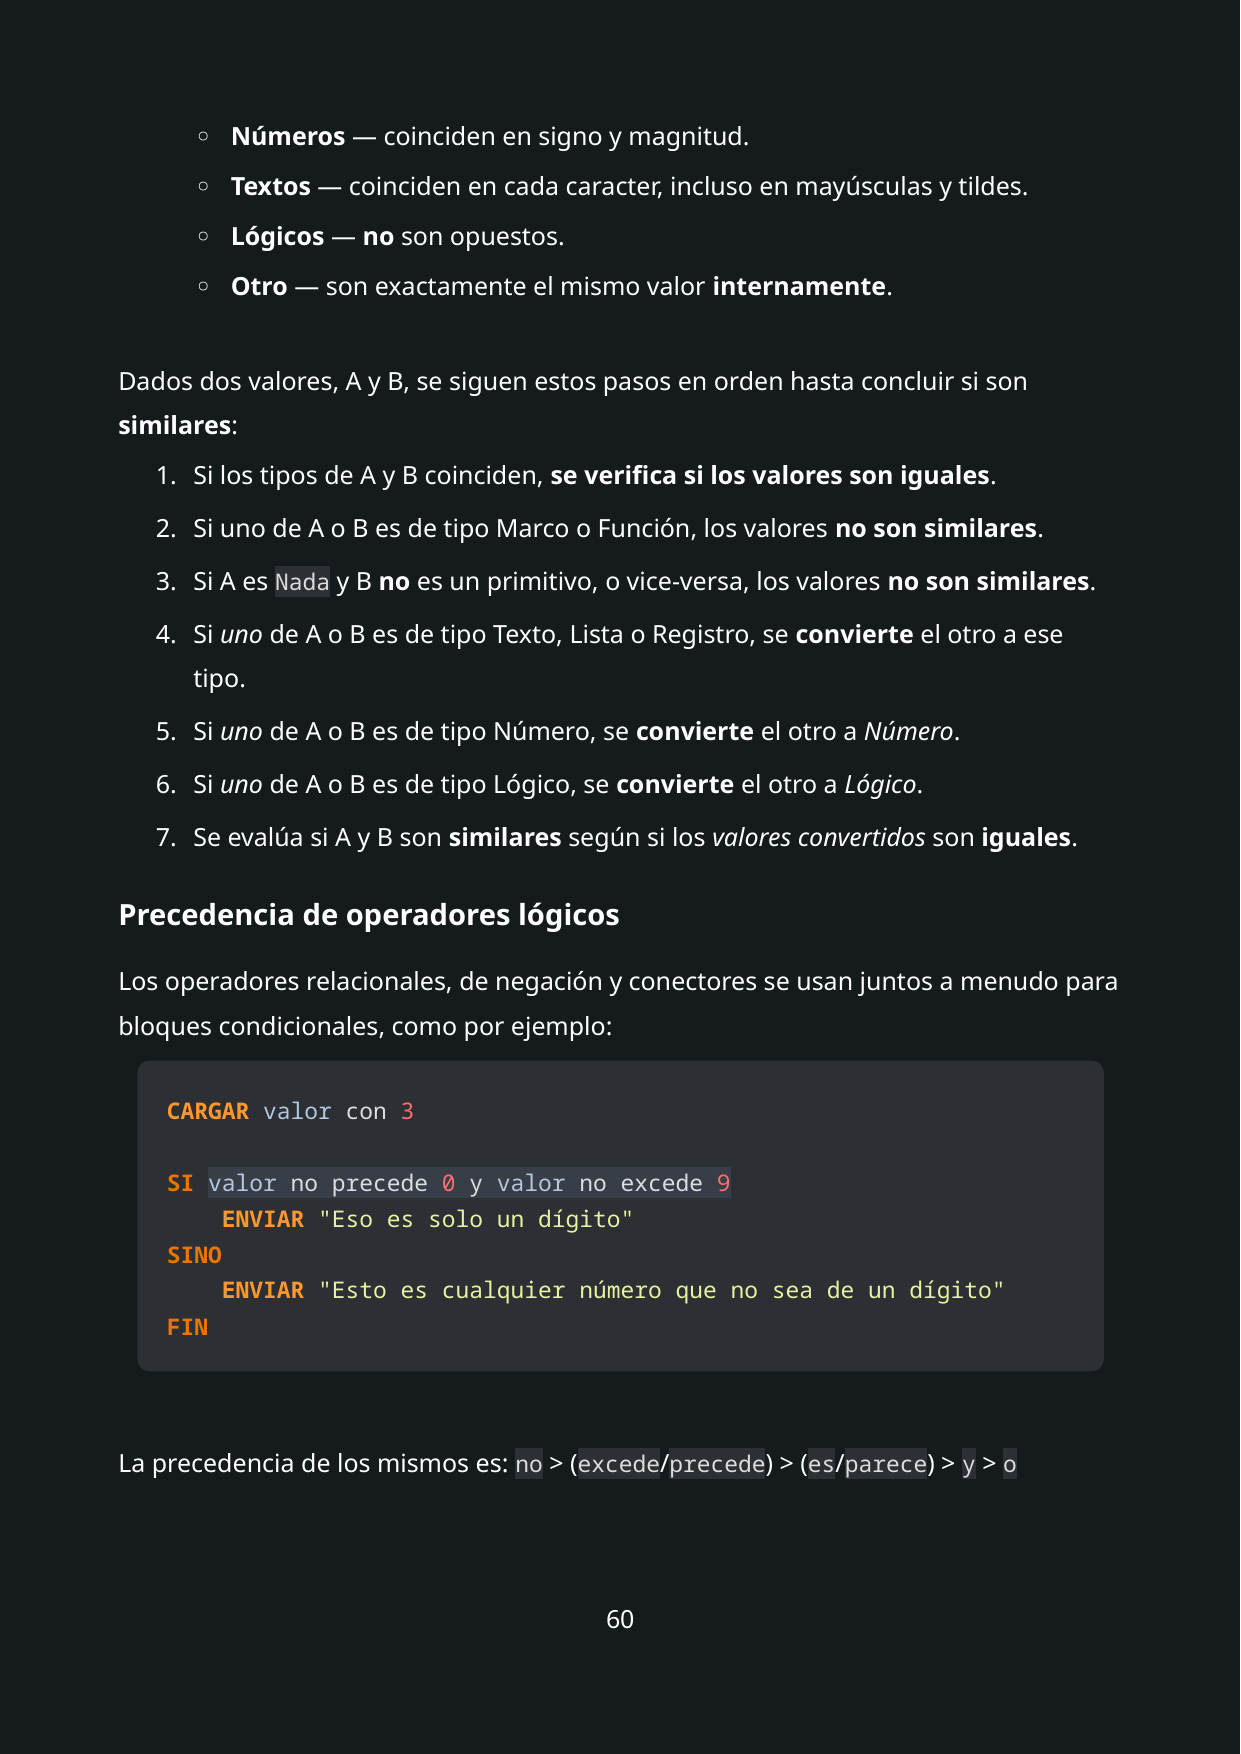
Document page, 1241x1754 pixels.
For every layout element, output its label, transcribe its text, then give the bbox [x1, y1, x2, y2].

subtitle Precedencia de operadores lógicos [118, 894, 1122, 934]
text La precedencia de los mismos es: no > (excede/precede) > (es/parece) > y > o [118, 1445, 1122, 1479]
list Si uno de A o B es de tipo Lógico, se convierte el otro a Lógico. [156, 767, 1122, 801]
list Textos — coinciden en cada caracter, incluso en mayúsculas y tildes. [193, 168, 1122, 202]
list Si uno de A o B es de tipo Texto, Lista o Registro, se convierte el otro a ese tipo. [156, 616, 1122, 695]
list Lógicos — no son opuestos. [193, 218, 1122, 253]
text Dados dos valores, A y B, se siguen estos pasos en orden hasta concluir si son similares: [118, 363, 1122, 442]
text Los operadores relacionales, de negación y conectores se usan juntos a menudo para bloques condicionales, como por ejemplo: [118, 964, 1122, 1042]
list Otro — son exactamente el mismo valor internamente. [193, 269, 1122, 303]
list Se evalúa si A y B son similares según si los valores convertidos son iguales. [156, 819, 1122, 853]
list Si uno de A o B es de tipo Marco o Función, los valores no son similares. [156, 511, 1122, 545]
list Si uno de A o B es de tipo Número, se convierte el otro a Número. [156, 714, 1122, 748]
list Si A es Nada y B no es un primitivo, o vice-versa, los valores no son similares. [156, 563, 1122, 598]
list Si los tipos de A y B coinciden, se verifica si los valores son iguales. [156, 458, 1122, 492]
list Números — coinciden en signo y magnitud. [193, 118, 1122, 152]
